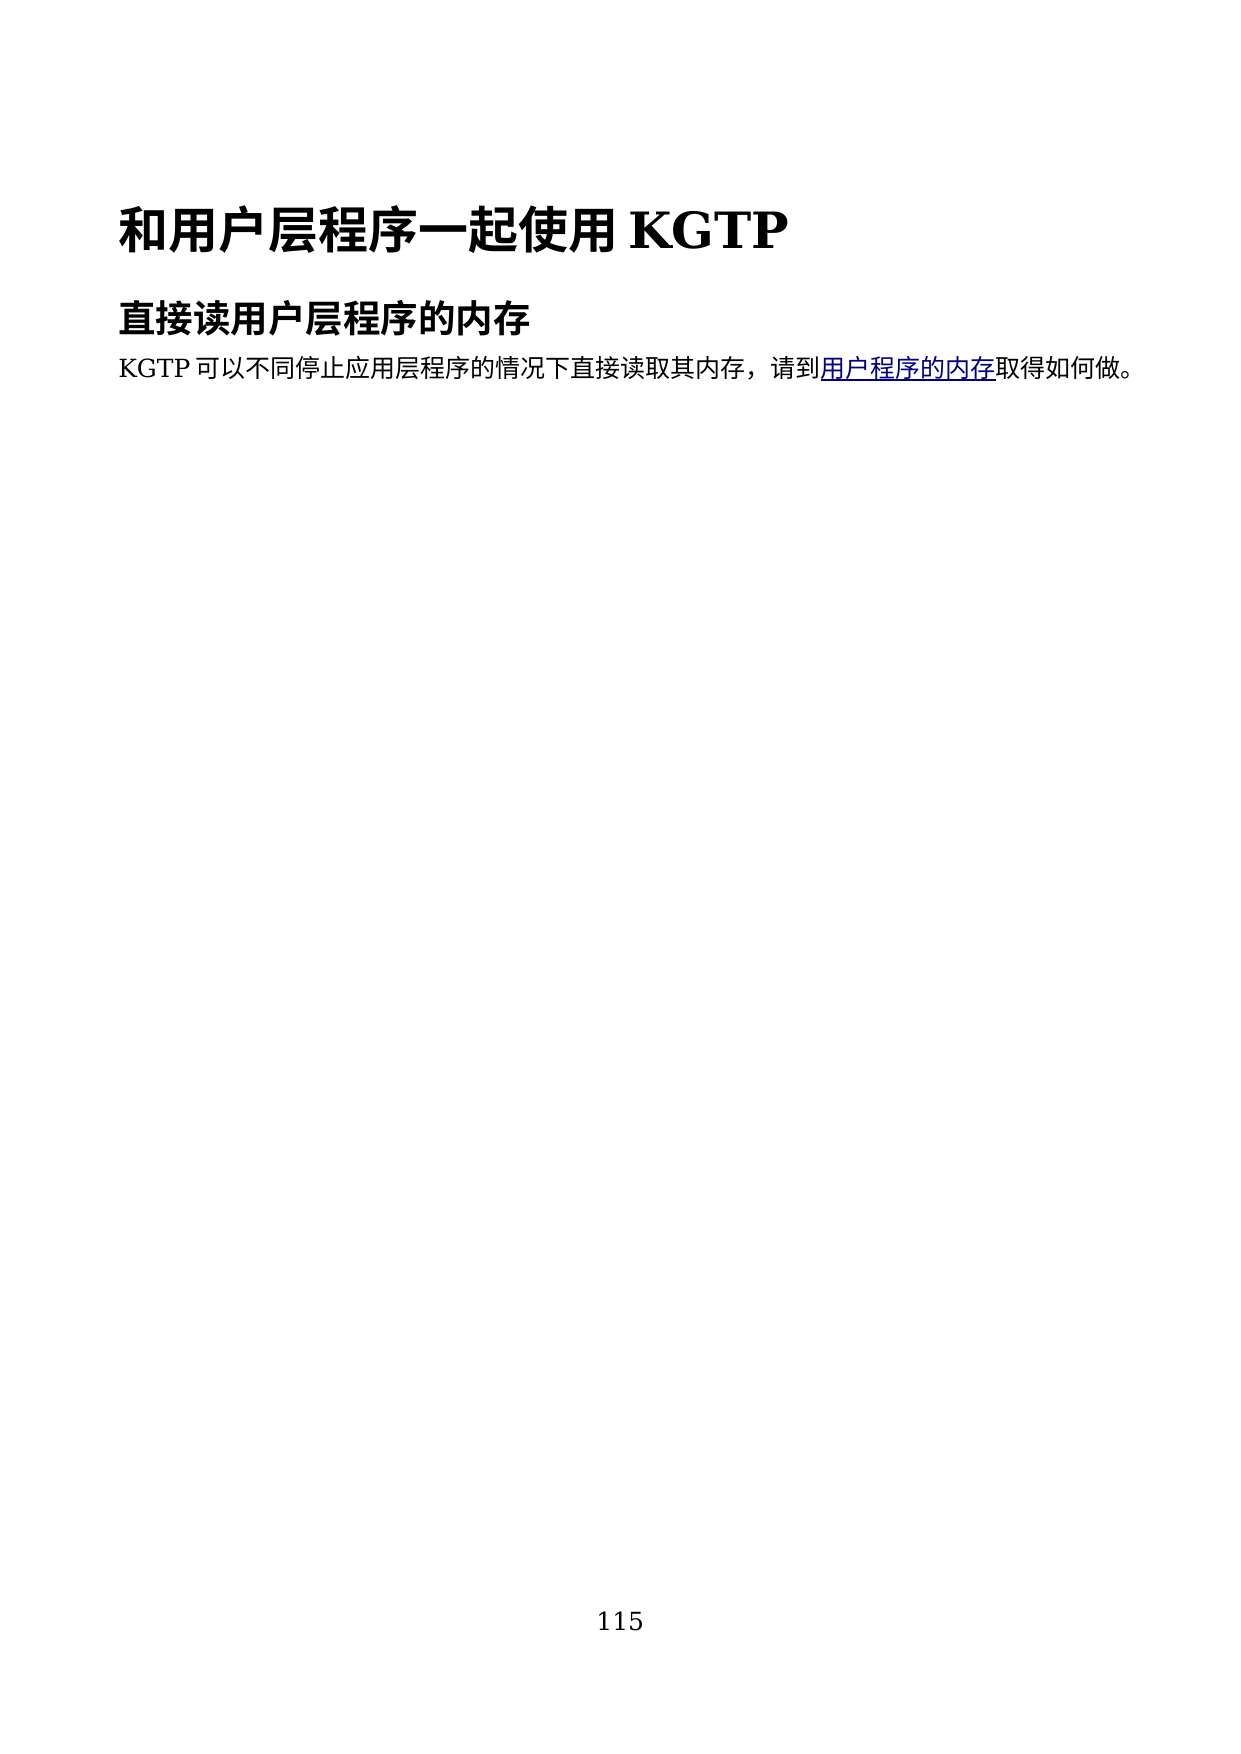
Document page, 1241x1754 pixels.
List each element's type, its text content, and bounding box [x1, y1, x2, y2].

subtitle 和用户层程序一起使用KGTP [118, 202, 1122, 261]
text KGTP可以不同停止应用层程序的情况下直接读取其内存，请到用户程序的内存取得如何做。 [118, 354, 1122, 383]
subtitle 直接读用户层程序的内存 [118, 298, 1122, 342]
